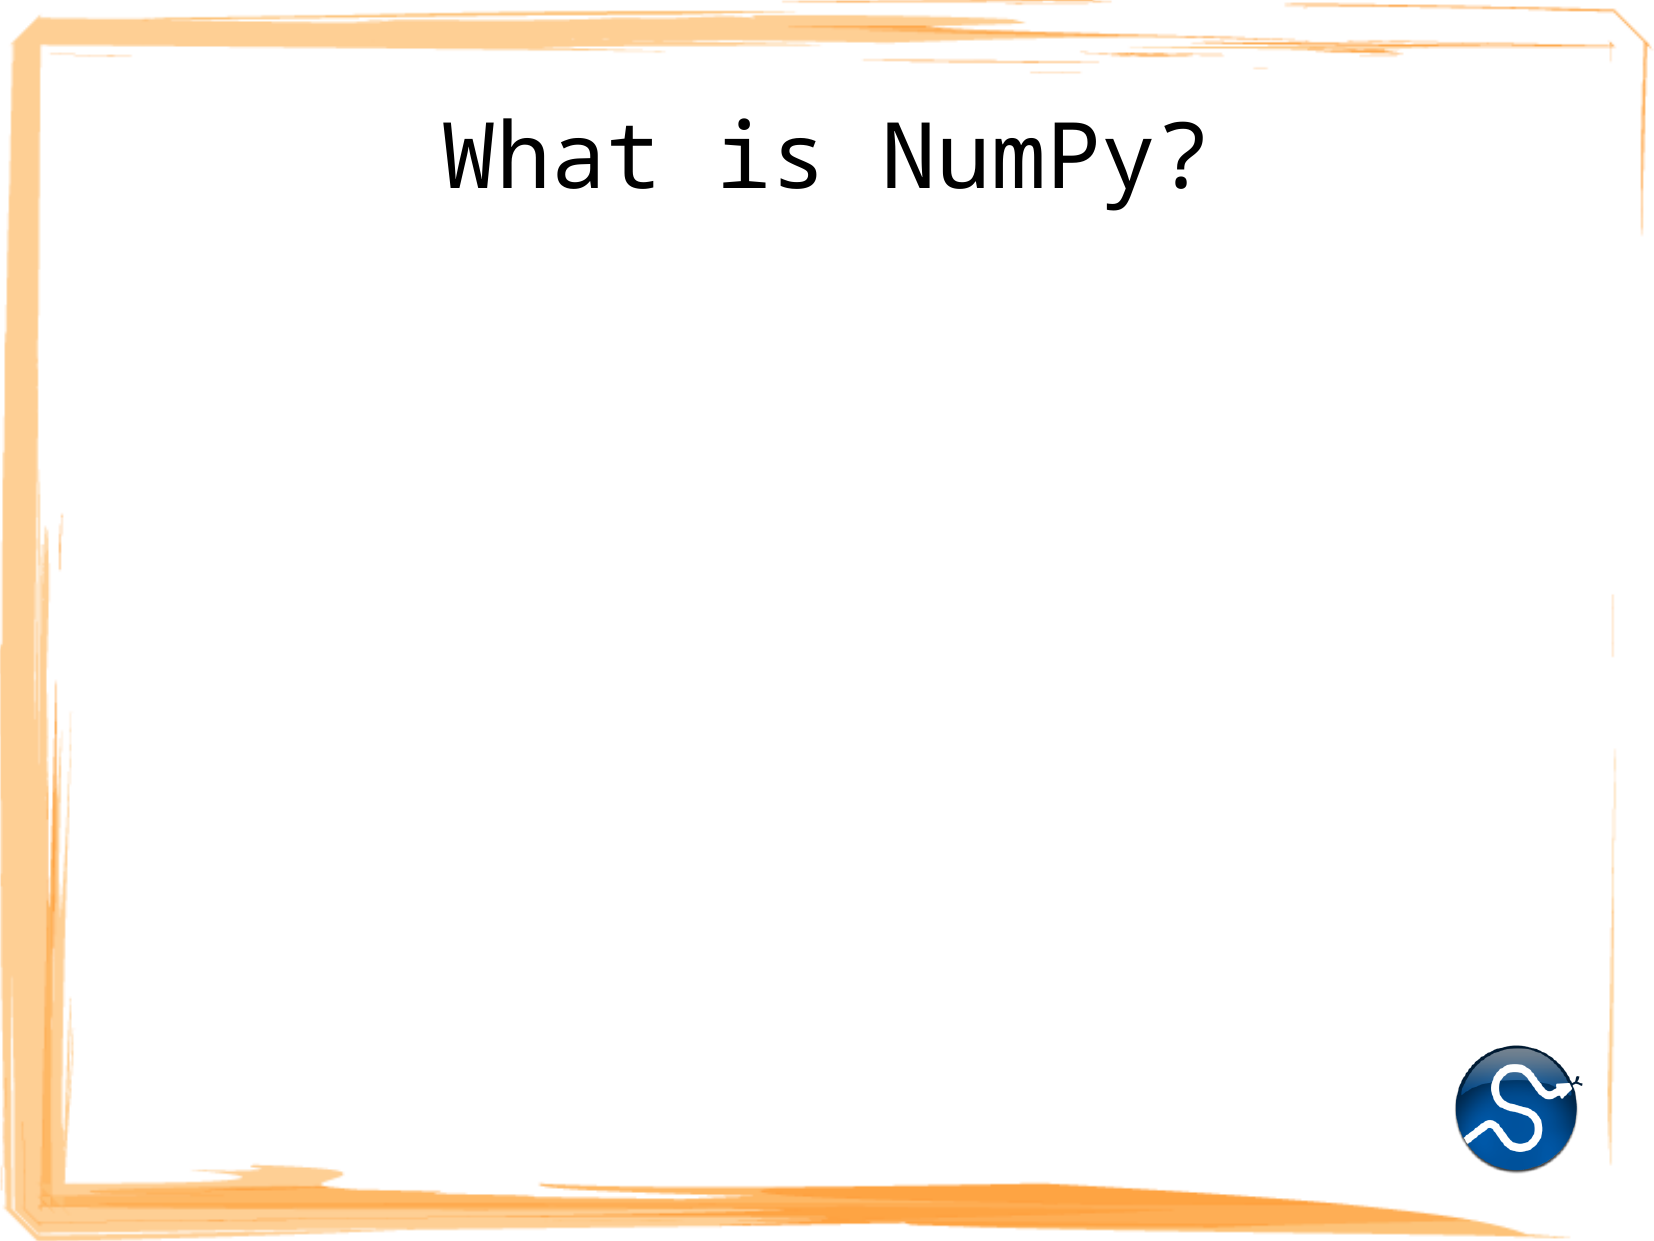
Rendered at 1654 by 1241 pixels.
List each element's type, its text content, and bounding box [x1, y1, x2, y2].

title What is NumPy? [82, 49, 1571, 257]
picture [0, 0, 1654, 1241]
